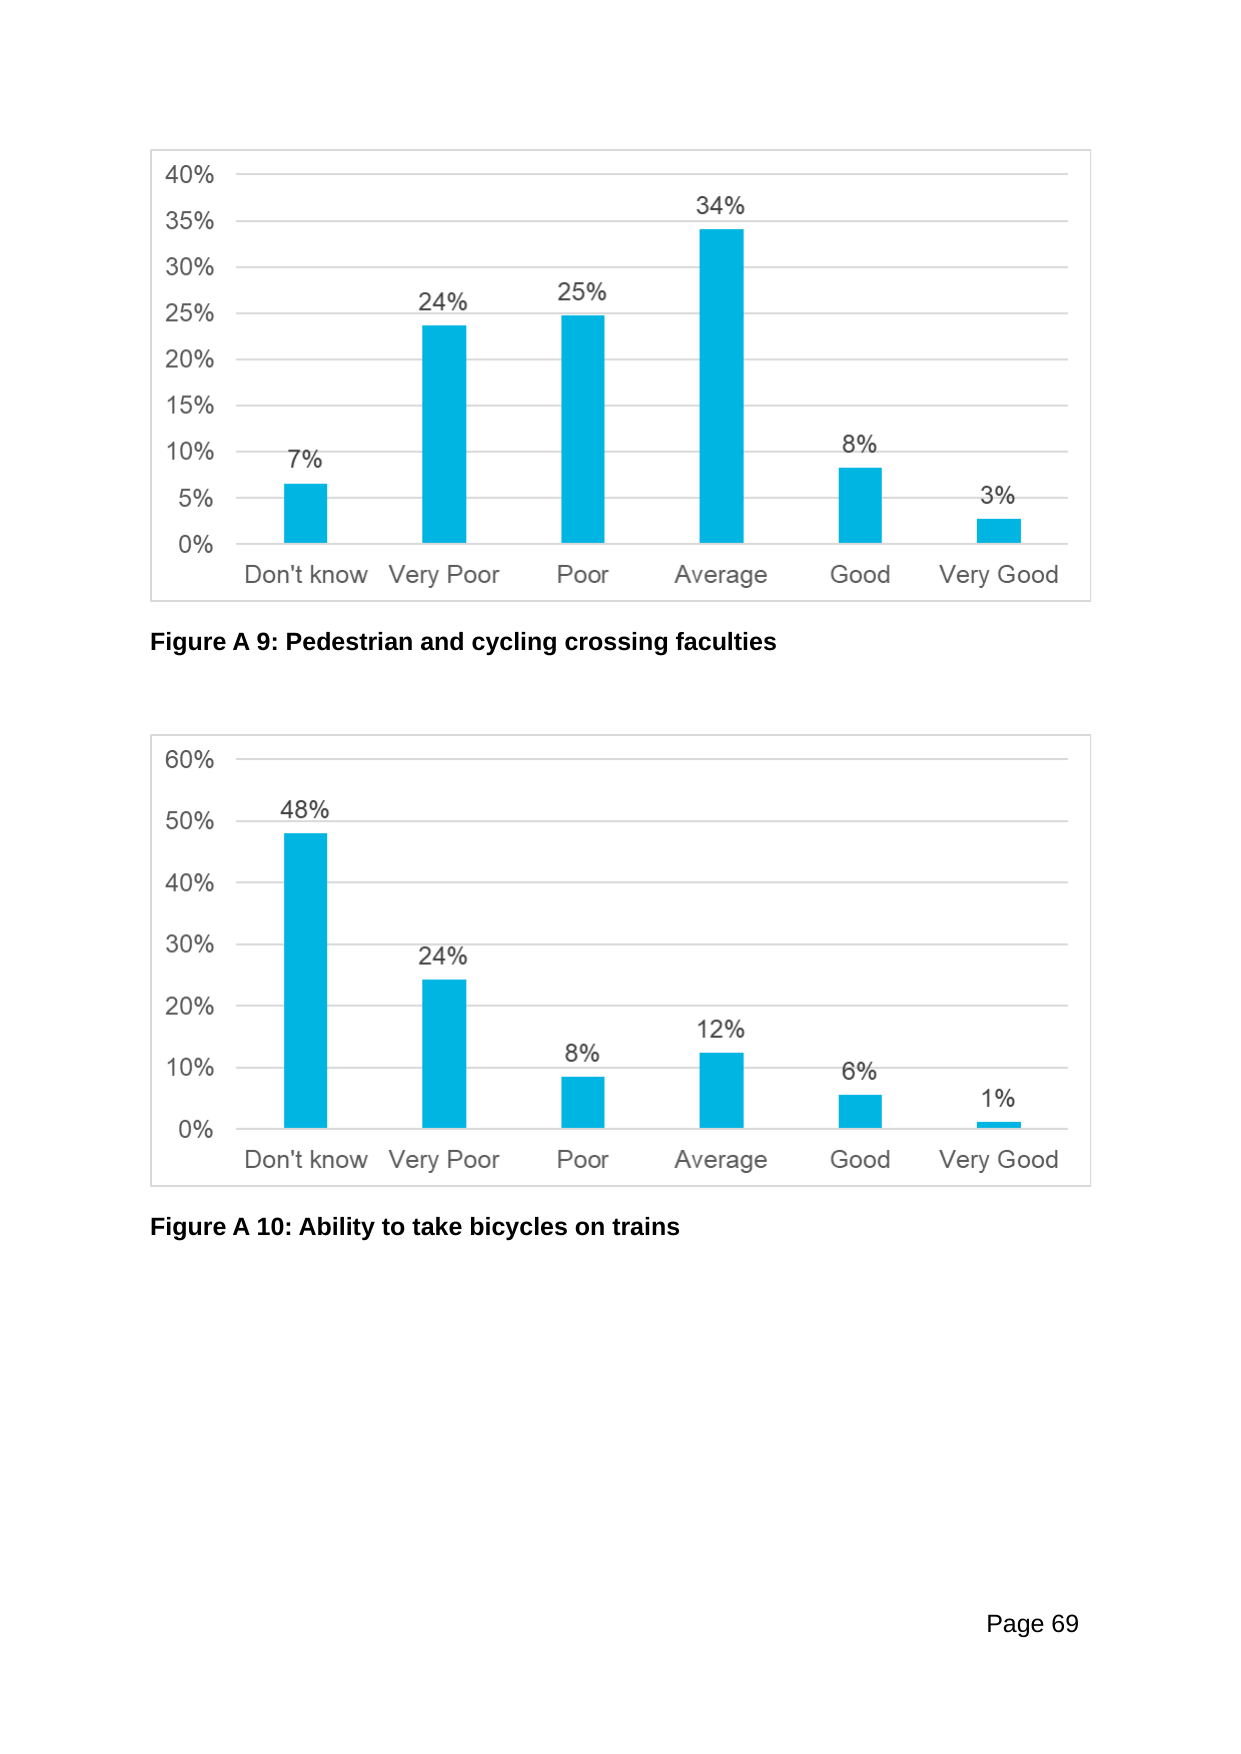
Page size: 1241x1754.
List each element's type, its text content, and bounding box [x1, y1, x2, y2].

text Figure A 10: Ability to take bicycles on trains [150, 1211, 1090, 1240]
text Figure A 9: Pedestrian and cycling crossing faculties [150, 627, 1090, 656]
